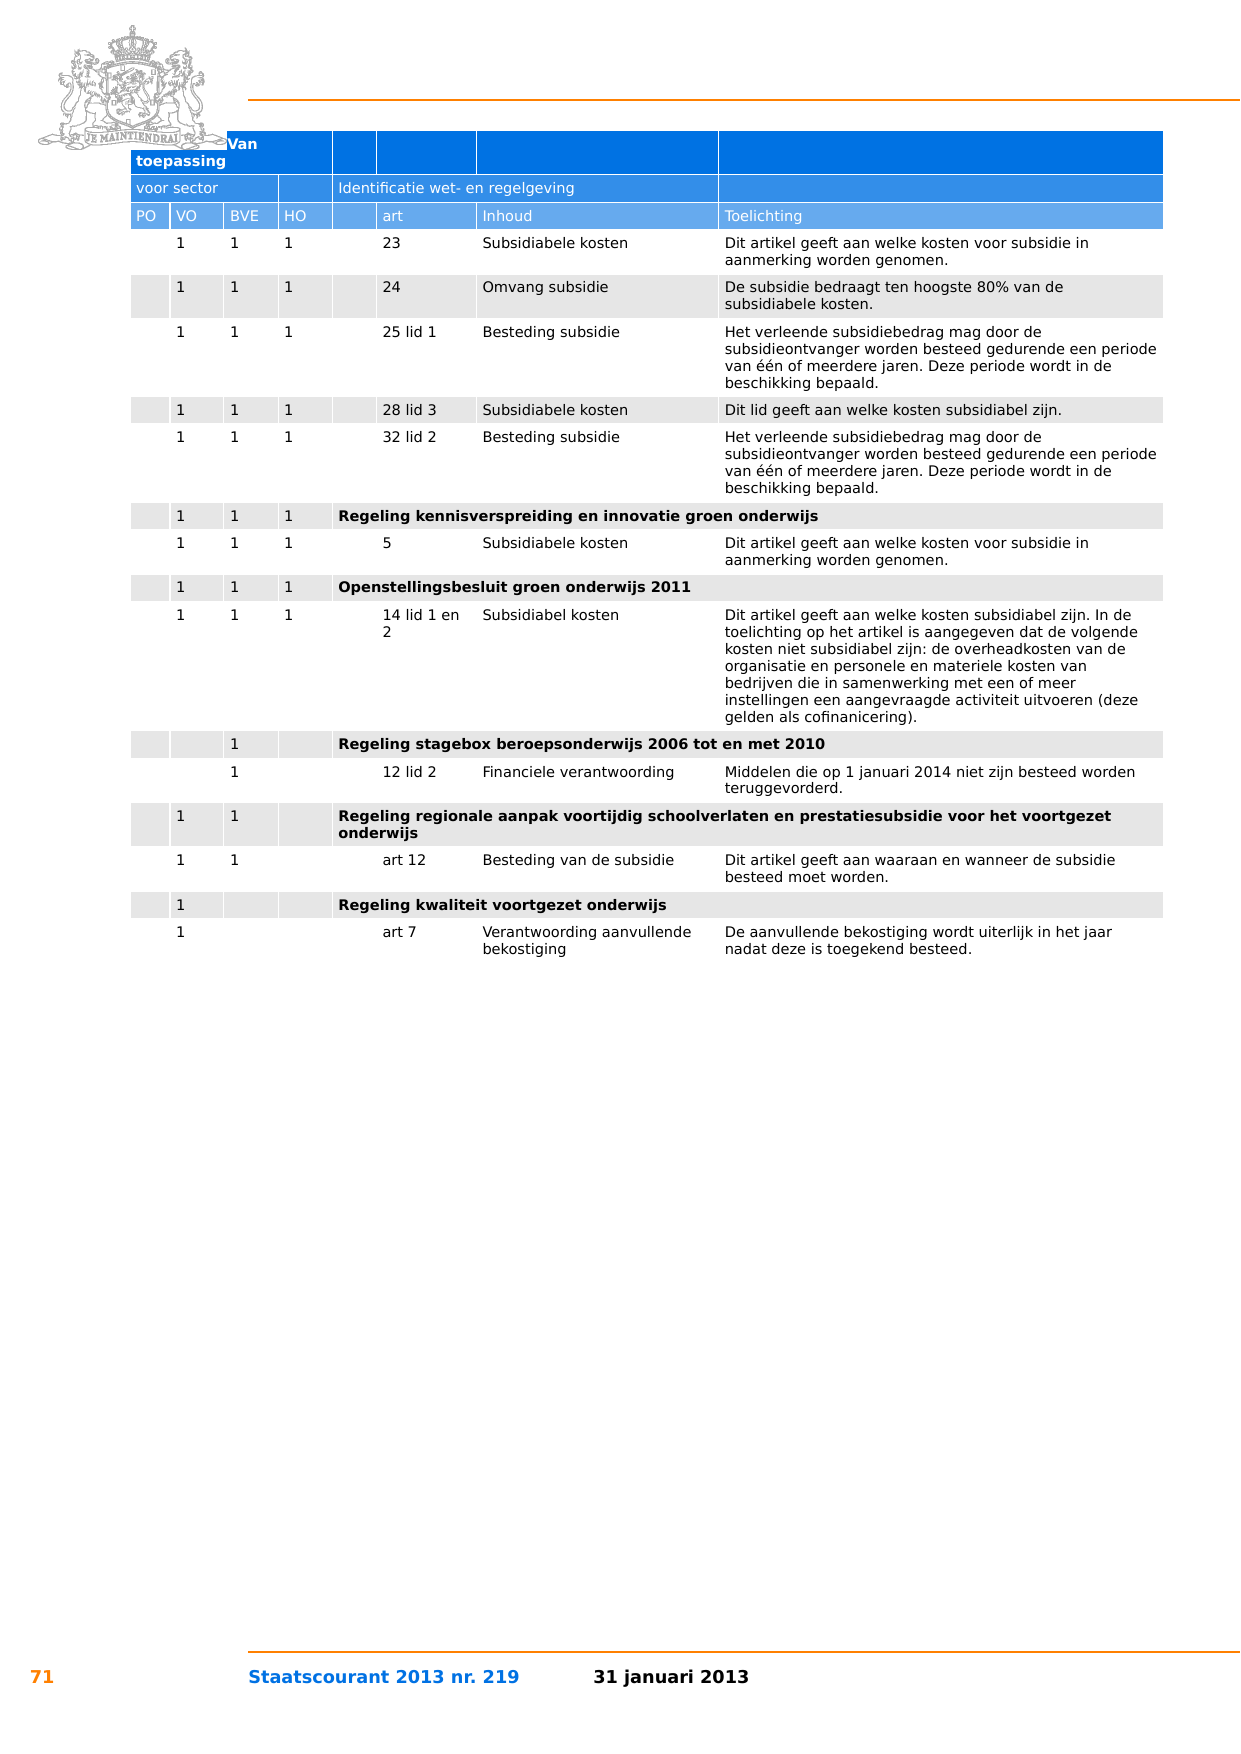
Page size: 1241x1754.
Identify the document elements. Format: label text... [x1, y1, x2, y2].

table_cell Regeling regionale aanpak voortijdig schoolverlaten en prestatiesubsidie voor het voortgezet onderwijs [333, 803, 1163, 846]
table_cell [279, 919, 332, 963]
table_cell 1 [224, 503, 278, 529]
table_cell [333, 530, 376, 574]
table_cell 1 [224, 230, 278, 273]
table_cell [333, 759, 376, 802]
table_header [333, 131, 376, 174]
table_cell Subsidiabele kosten [477, 397, 718, 423]
table_cell BVE [224, 203, 278, 229]
table_cell 32 lid 2 [377, 425, 476, 502]
table_cell Identificatie wet- en regelgeving [333, 175, 718, 202]
table_cell Dit lid geeft aan welke kosten subsidiabel zijn. [719, 397, 1163, 423]
table_header [377, 131, 476, 174]
table_cell [279, 803, 332, 846]
table_cell VO [171, 203, 223, 229]
table_cell 24 [377, 275, 476, 318]
table_cell Subsidiabele kosten [477, 230, 718, 273]
table_cell 1 [224, 803, 278, 846]
table_cell 1 [171, 319, 223, 396]
table_cell 14 lid 1 en 2 [377, 602, 476, 730]
table_cell De subsidie bedraagt ten hoogste 80% van de subsidiabele kosten. [719, 275, 1163, 318]
table_cell 1 [224, 275, 278, 318]
table_cell [279, 892, 332, 918]
table_cell 1 [171, 530, 223, 574]
table_cell 1 [224, 759, 278, 802]
table_cell 1 [171, 503, 223, 529]
table_cell Het verleende subsidiebedrag mag door de subsidieontvanger worden besteed gedurende een periode van één of meerdere jaren. Deze periode wordt in de beschikking bepaald. [719, 425, 1163, 502]
table_cell 12 lid 2 [377, 759, 476, 802]
table_cell 1 [171, 275, 223, 318]
table_header [477, 131, 718, 174]
table_cell [224, 892, 278, 918]
table_cell [131, 319, 169, 396]
table_cell 1 [171, 848, 223, 891]
table_cell HO [279, 203, 332, 229]
table_cell Dit artikel geeft aan welke kosten voor subsidie in aanmerking worden genomen. [719, 230, 1163, 273]
table_cell Het verleende subsidiebedrag mag door de subsidieontvanger worden besteed gedurende een periode van één of meerdere jaren. Deze periode wordt in de beschikking bepaald. [719, 319, 1163, 396]
table_cell [719, 175, 1163, 202]
table_cell 1 [224, 575, 278, 601]
table_header Van toepassing [131, 131, 332, 174]
table_cell [333, 275, 376, 318]
picture [38, 25, 227, 150]
table_cell 1 [224, 425, 278, 502]
table_cell [279, 759, 332, 802]
table_cell [224, 919, 278, 963]
table_cell art 12 [377, 848, 476, 891]
table_cell 1 [171, 230, 223, 273]
table_cell 1 [171, 602, 223, 730]
table_cell art 7 [377, 919, 476, 963]
table_cell [279, 731, 332, 758]
table_cell [131, 425, 169, 502]
table_cell Subsidiabel kosten [477, 602, 718, 730]
table_cell 1 [279, 503, 332, 529]
table_cell 1 [224, 602, 278, 730]
table_cell [131, 848, 169, 891]
table_cell 1 [279, 575, 332, 601]
table_cell 25 lid 1 [377, 319, 476, 396]
table_cell 1 [224, 731, 278, 758]
table_cell [171, 731, 223, 758]
table_cell Middelen die op 1 januari 2014 niet zijn besteed worden teruggevorderd. [719, 759, 1163, 802]
table_cell Verantwoording aanvullende bekostiging [477, 919, 718, 963]
table_cell 1 [279, 397, 332, 423]
table_cell 28 lid 3 [377, 397, 476, 423]
table_cell 1 [279, 230, 332, 273]
table_cell [131, 397, 169, 423]
table_cell Openstellingsbesluit groen onderwijs 2011 [333, 575, 1163, 601]
table_cell Omvang subsidie [477, 275, 718, 318]
table_cell Besteding subsidie [477, 319, 718, 396]
table_cell Regeling kennisverspreiding en innovatie groen onderwijs [333, 503, 1163, 529]
table_cell Regeling stagebox beroepsonderwijs 2006 tot en met 2010 [333, 731, 1163, 758]
table_cell [333, 425, 376, 502]
table_cell 1 [224, 848, 278, 891]
table_cell Subsidiabele kosten [477, 530, 718, 574]
table_cell 1 [171, 892, 223, 918]
table_cell Dit artikel geeft aan welke kosten subsidiabel zijn. In de toelichting op het artikel is aangegeven dat de volgende kosten niet subsidiabel zijn: de overheadkosten van de organisatie en personele en materiele kosten van bedrijven die in samenwerking met een of meer instellingen een aangevraagde activiteit uitvoeren (deze gelden als cofinanicering). [719, 602, 1163, 730]
table_cell 1 [224, 319, 278, 396]
table_cell [131, 759, 169, 802]
table_cell 1 [171, 803, 223, 846]
table_cell Dit artikel geeft aan waaraan en wanneer de subsidie besteed moet worden. [719, 848, 1163, 891]
table_cell Dit artikel geeft aan welke kosten voor subsidie in aanmerking worden genomen. [719, 530, 1163, 574]
table_cell [333, 848, 376, 891]
table_cell [279, 848, 332, 891]
table_cell 1 [279, 319, 332, 396]
table_cell Inhoud [477, 203, 718, 229]
table_cell PO [131, 203, 169, 229]
table_cell [131, 503, 169, 529]
table_cell Regeling kwaliteit voortgezet onderwijs [333, 892, 1163, 918]
table_cell [131, 602, 169, 730]
table_cell [131, 892, 169, 918]
table_cell [333, 203, 376, 229]
table_cell 1 [279, 530, 332, 574]
table_cell 1 [279, 425, 332, 502]
table_cell Toelichting [719, 203, 1163, 229]
table_cell 1 [171, 425, 223, 502]
table_cell [333, 319, 376, 396]
table_cell [171, 759, 223, 802]
table_cell [131, 919, 169, 963]
table_cell 1 [224, 530, 278, 574]
table_cell Financiele verantwoording [477, 759, 718, 802]
table_cell [131, 230, 169, 273]
table_cell 5 [377, 530, 476, 574]
table_cell 1 [171, 397, 223, 423]
table_cell 23 [377, 230, 476, 273]
table_cell [131, 803, 169, 846]
table_cell 1 [171, 919, 223, 963]
table_cell 1 [279, 602, 332, 730]
table_cell De aanvullende bekostiging wordt uiterlijk in het jaar nadat deze is toegekend besteed. [719, 919, 1163, 963]
table_cell [333, 919, 376, 963]
table_cell voor sector [131, 175, 278, 202]
table_cell 1 [171, 575, 223, 601]
table_cell [131, 731, 169, 758]
table_cell [131, 575, 169, 601]
table_cell [333, 230, 376, 273]
table_cell [131, 275, 169, 318]
table_cell [333, 397, 376, 423]
table_cell 1 [279, 275, 332, 318]
table_cell Besteding van de subsidie [477, 848, 718, 891]
table_cell 1 [224, 397, 278, 423]
table_header [719, 131, 1163, 174]
table_cell Besteding subsidie [477, 425, 718, 502]
table_cell [131, 530, 169, 574]
table_cell [333, 602, 376, 730]
table_cell [279, 175, 332, 202]
table_cell art [377, 203, 476, 229]
